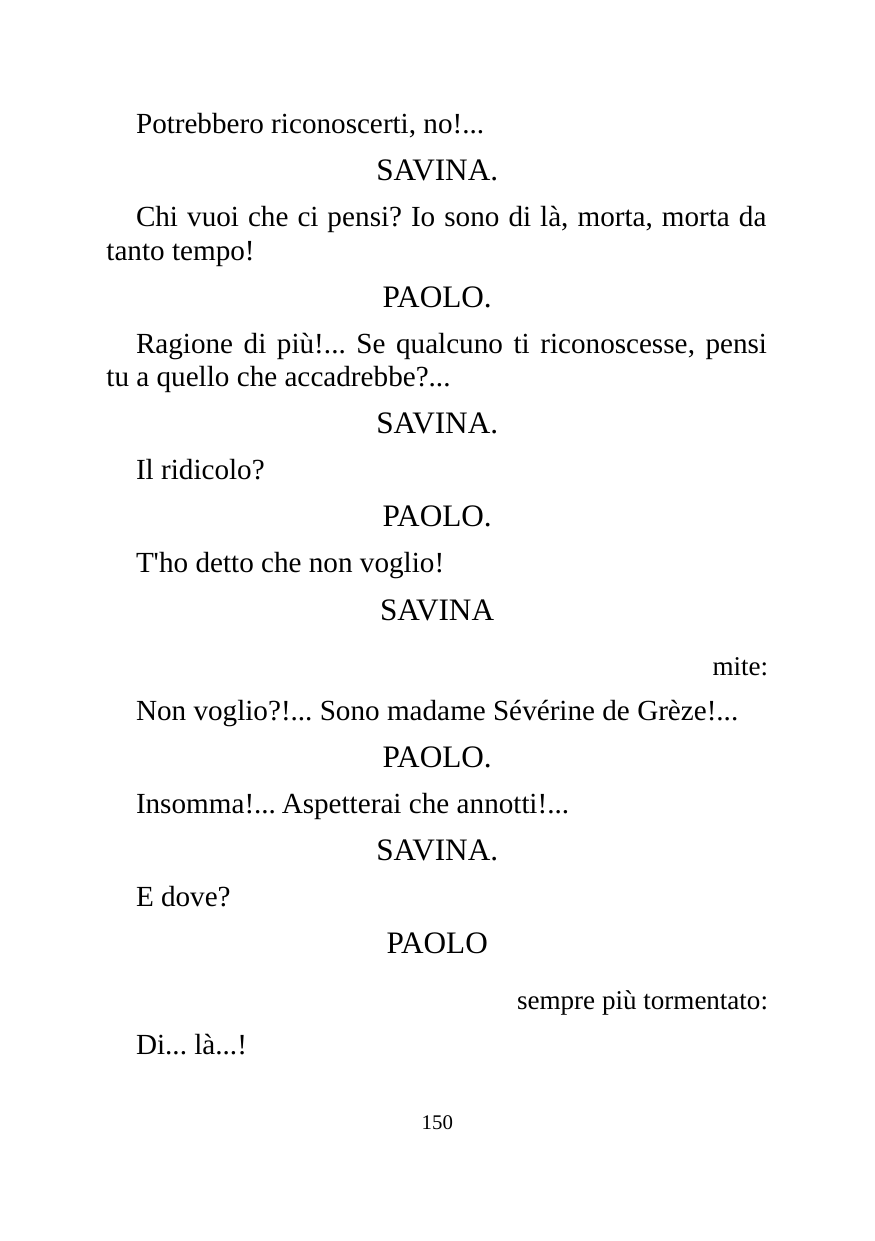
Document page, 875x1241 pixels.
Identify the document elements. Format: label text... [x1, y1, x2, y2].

text E dove? [106, 879, 768, 913]
text Chi vuoi che ci pensi? Io sono di là, morta, morta da tanto tempo! [106, 199, 768, 266]
text T'ho detto che non voglio! [106, 545, 768, 579]
text Di... là...! [106, 1027, 768, 1060]
text Insomma!... Aspetterai che annotti!... [106, 786, 768, 820]
text PAOLO. [106, 738, 768, 774]
text Ragione di più!... Se qualcuno ti riconoscesse, pensi tu a quello che accadrebbe?... [106, 326, 768, 393]
text SAVINA [106, 591, 768, 627]
text PAOLO. [106, 278, 768, 314]
text PAOLO. [106, 498, 768, 534]
text Non voglio?!... Sono madame Sévérine de Grèze!... [106, 693, 768, 727]
text Il ridicolo? [106, 452, 768, 486]
text SAVINA. [106, 831, 768, 867]
text Potrebbero riconoscerti, no!... [106, 106, 768, 140]
text SAVINA. [106, 152, 768, 187]
text PAOLO [106, 924, 768, 960]
text SAVINA. [106, 405, 768, 441]
text mite: [402, 650, 768, 681]
text sempre più tormentato: [402, 984, 768, 1015]
